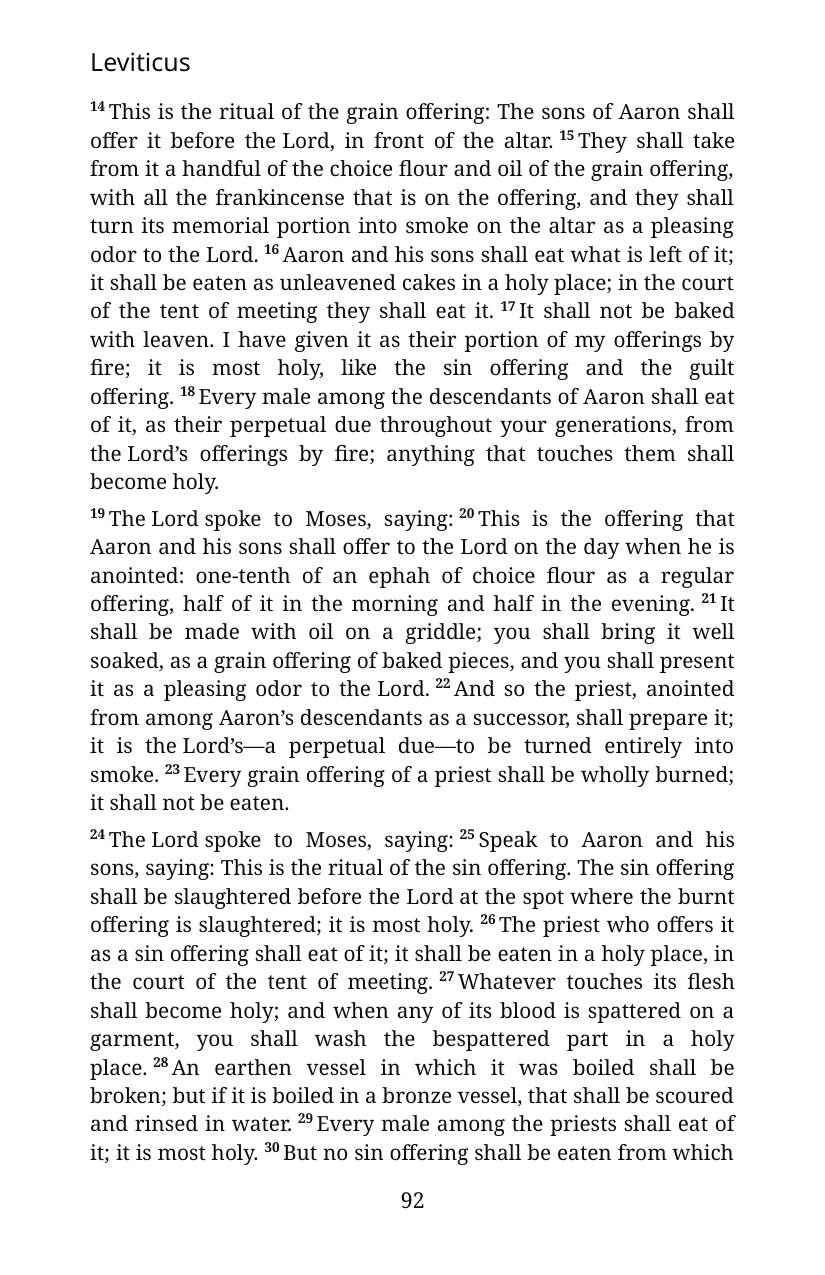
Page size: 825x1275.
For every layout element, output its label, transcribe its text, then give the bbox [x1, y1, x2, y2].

text 19 The Lord spoke to Moses, saying: 20 This is the offering that Aaron and his sons shall offer to the Lord on the day when he is anointed: one-tenth of an ephah of choice flour as a regular offering, half of it in the morning and half in the evening. 21 It shall be made with oil on a griddle; you shall bring it well soaked, as a grain offering of baked pieces, and you shall present it as a pleasing odor to the Lord. 22 And so the priest, anointed from among Aaron’s descendants as a successor, shall prepare it; it is the Lord’s—a perpetual due—to be turned entirely into smoke. 23 Every grain offering of a priest shall be wholly burned; it shall not be eaten. [90, 504, 735, 817]
text 14 This is the ritual of the grain offering: The sons of Aaron shall offer it before the Lord, in front of the altar. 15 They shall take from it a handful of the choice flour and oil of the grain offering, with all the frankincense that is on the offering, and they shall turn its memorial portion into smoke on the altar as a pleasing odor to the Lord. 16 Aaron and his sons shall eat what is left of it; it shall be eaten as unleavened cakes in a holy place; in the court of the tent of meeting they shall eat it. 17 It shall not be baked with leaven. I have given it as their portion of my offerings by fire; it is most holy, like the sin offering and the guilt offering. 18 Every male among the descendants of Aaron shall eat of it, as their perpetual due throughout your generations, from the Lord’s offerings by fire; anything that touches them shall become holy. [90, 97, 735, 496]
text 24 The Lord spoke to Moses, saying: 25 Speak to Aaron and his sons, saying: This is the ritual of the sin offering. The sin offering shall be slaughtered before the Lord at the spot where the burnt offering is slaughtered; it is most holy. 26 The priest who offers it as a sin offering shall eat of it; it shall be eaten in a holy place, in the court of the tent of meeting. 27 Whatever touches its flesh shall become holy; and when any of its blood is spattered on a garment, you shall wash the bespattered part in a holy place. 28 An earthen vessel in which it was boiled shall be broken; but if it is boiled in a bronze vessel, that shall be scoured and rinsed in water. 29 Every male among the priests shall eat of it; it is most holy. 30 But no sin offering shall be eaten from which [90, 825, 735, 1166]
